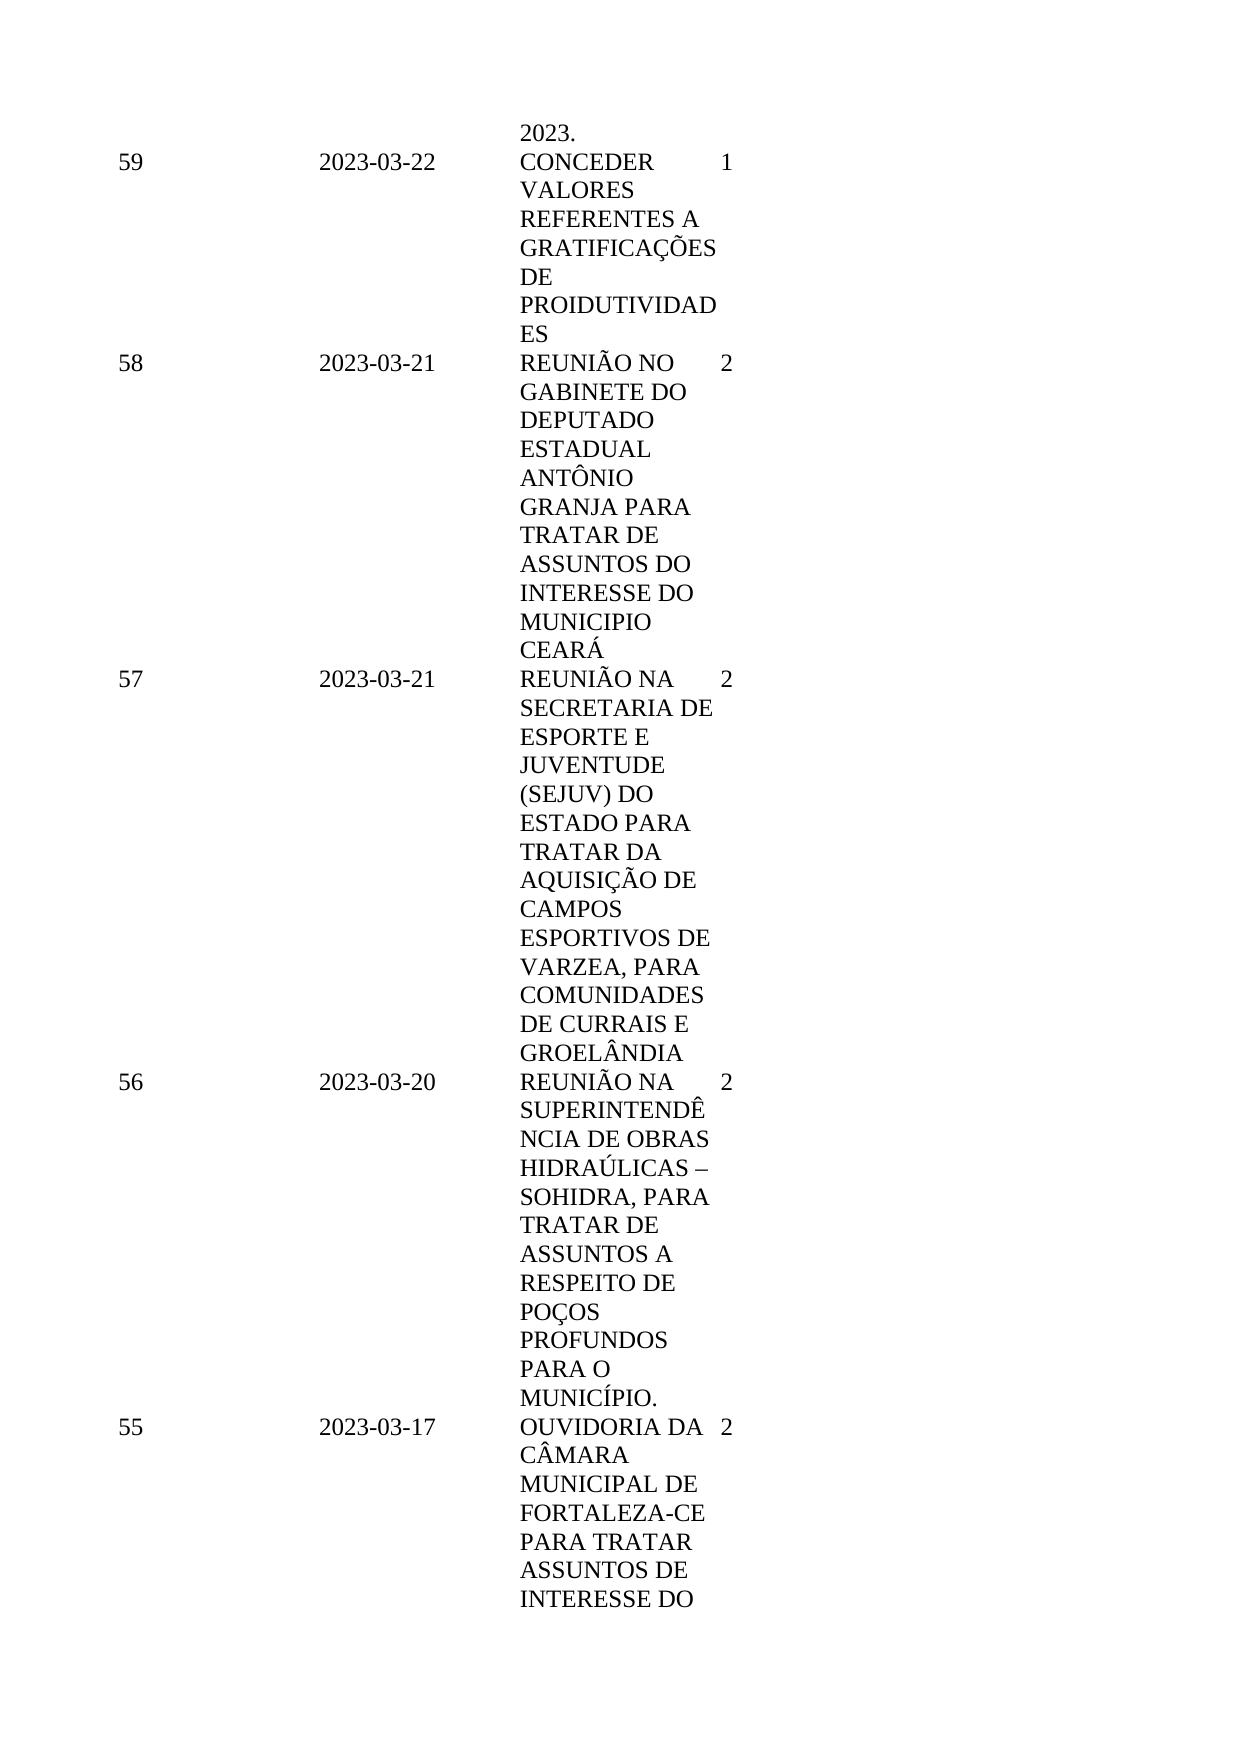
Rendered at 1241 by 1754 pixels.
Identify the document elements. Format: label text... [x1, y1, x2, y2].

table_cell [921, 147, 1122, 348]
table_cell 2 [720, 1067, 921, 1412]
table_cell [921, 1067, 1122, 1412]
table_cell 2023-03-21 [319, 664, 519, 1067]
table_cell CONCEDER VALORES REFERENTES A GRATIFICAÇÕES DE PROIDUTIVIDADES [520, 147, 720, 348]
table_cell 2 [720, 664, 921, 1067]
table_cell 59 [118, 147, 319, 348]
table_cell 56 [118, 1067, 319, 1412]
table_cell 2023-03-17 [319, 1412, 519, 1613]
table_cell [319, 118, 519, 147]
table_cell 1 [720, 147, 921, 348]
table_cell [921, 1412, 1122, 1613]
table_cell [921, 664, 1122, 1067]
table_cell 2 [720, 348, 921, 664]
table_cell [720, 118, 921, 147]
table_cell REUNIÃO NO GABINETE DO DEPUTADO ESTADUAL ANTÔNIO GRANJA PARA TRATAR DE ASSUNTOS DO INTERESSE DO MUNICIPIO CEARÁ [520, 348, 720, 664]
table_cell 2023-03-20 [319, 1067, 519, 1412]
table_cell [118, 118, 319, 147]
table_cell 2 [720, 1412, 921, 1613]
table_cell 57 [118, 664, 319, 1067]
table_cell 2023-03-21 [319, 348, 519, 664]
table_cell 58 [118, 348, 319, 664]
table_cell 2023. [520, 118, 720, 147]
table_cell [921, 118, 1122, 147]
table_cell [921, 348, 1122, 664]
table_cell 2023-03-22 [319, 147, 519, 348]
table_cell OUVIDORIA DA CÂMARA MUNICIPAL DE FORTALEZA-CE PARA TRATAR ASSUNTOS DE INTERESSE DO [520, 1412, 720, 1613]
table_cell REUNIÃO NA SUPERINTENDÊNCIA DE OBRAS HIDRAÚLICAS – SOHIDRA, PARA TRATAR DE ASSUNTOS A RESPEITO DE POÇOS PROFUNDOS PARA O MUNICÍPIO. [520, 1067, 720, 1412]
table_cell REUNIÃO NA SECRETARIA DE ESPORTE E JUVENTUDE (SEJUV) DO ESTADO PARA TRATAR DA AQUISIÇÃO DE CAMPOS ESPORTIVOS DE VARZEA, PARA COMUNIDADES DE CURRAIS E GROELÂNDIA [520, 664, 720, 1067]
table_cell 55 [118, 1412, 319, 1613]
